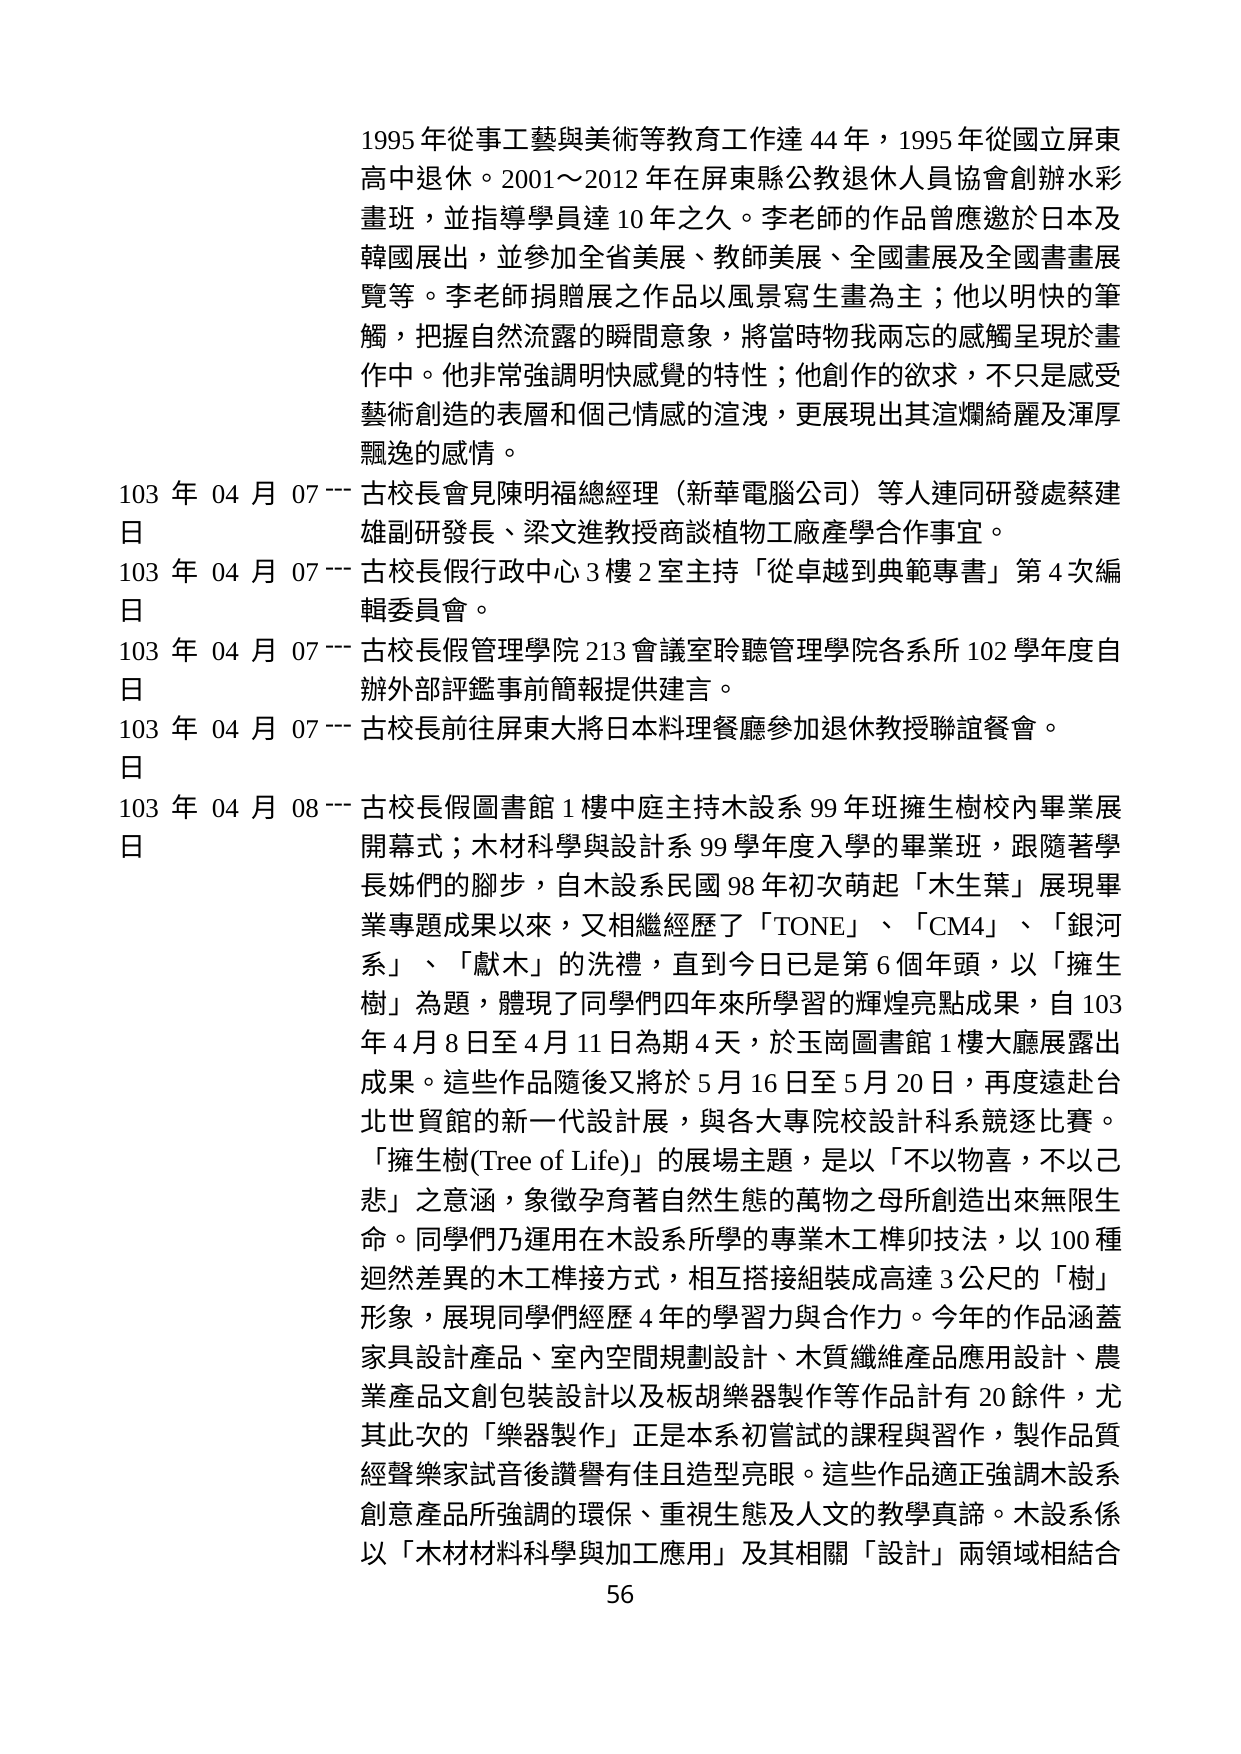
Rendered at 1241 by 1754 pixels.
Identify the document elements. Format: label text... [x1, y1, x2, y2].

table_cell 古校長假管理學院213會議室聆聽管理學院各系所102學年度自辦外部評鑑事前簡報提供建言。 [358, 629, 1125, 707]
table_cell 103年04月07日 [115, 472, 322, 550]
table_cell 古校長假行政中心3樓2室主持「從卓越到典範專書」第4次編輯委員會。 [358, 550, 1125, 629]
table_cell --- [322, 472, 357, 550]
table_cell --- [322, 707, 357, 786]
table_cell 古校長假圖書館1樓中庭主持木設系99年班擁生樹校內畢業展開幕式；木材科學與設計系99學年度入學的畢業班，跟隨著學長姊們的腳步，自木設系民國98年初次萌起「木生葉」展現畢業專題成果以來，又相繼經歷了「TONE」、「CM4」、「銀河系」、「獻木」的洗禮，直到今日已是第6個年頭，以「擁生樹」為題，體現了同學們四年來所學習的輝煌亮點成果，自103年4月8日至4月11日為期4天，於玉崗圖書館1樓大廳展露出成果。這些作品隨後又將於5月16日至5月20日，再度遠赴台北世貿館的新一代設計展，與各大專院校設計科系競逐比賽。「擁生樹(Tree of Life)」的展場主題，是以「不以物喜，不以己悲」之意涵，象徵孕育著自然生態的萬物之母所創造出來無限生命。同學們乃運用在木設系所學的專業木工榫卯技法，以100種迴然差異的木工榫接方式，相互搭接組裝成高達3公尺的「樹」形象，展現同學們經歷4年的學習力與合作力。今年的作品涵蓋家具設計產品、室內空間規劃設計、木質纖維產品應用設計、農業產品文創包裝設計以及板胡樂器製作等作品計有20餘件，尤其此次的「樂器製作」正是本系初嘗試的課程與習作，製作品質經聲樂家試音後讚譽有佳且造型亮眼。這些作品適正強調木設系創意產品所強調的環保、重視生態及人文的教學真諦。木設系係以「木材材料科學與加工應用」及其相關「設計」兩領域相結合 [358, 786, 1125, 1571]
table_cell 103年04月07日 [115, 629, 322, 707]
table_cell 古校長前往屏東大將日本料理餐廳參加退休教授聯誼餐會。 [358, 707, 1125, 786]
table_cell 103年04月07日 [115, 550, 322, 629]
table_cell --- [322, 786, 357, 1571]
table_cell --- [322, 550, 357, 629]
table_cell 1995年從事工藝與美術等教育工作達44年，1995年從國立屏東高中退休。2001～2012年在屏東縣公教退休人員協會創辦水彩畫班，並指導學員達10年之久。李老師的作品曾應邀於日本及韓國展出，並參加全省美展、教師美展、全國畫展及全國書畫展覽等。李老師捐贈展之作品以風景寫生畫為主；他以明快的筆觸，把握自然流露的瞬間意象，將當時物我兩忘的感觸呈現於畫作中。他非常強調明快感覺的特性；他創作的欲求，不只是感受藝術創造的表層和個己情感的渲洩，更展現出其渲爛綺麗及渾厚飄逸的感情。 [358, 118, 1125, 472]
table_cell 103年04月07日 [115, 707, 322, 786]
table_cell [115, 118, 322, 472]
table_cell --- [322, 629, 357, 707]
table_cell --- [322, 118, 357, 472]
table_cell 103年04月08日 [115, 786, 322, 1571]
table_cell 古校長會見陳明福總經理（新華電腦公司）等人連同研發處蔡建雄副研發長、梁文進教授商談植物工廠產學合作事宜。 [358, 472, 1125, 550]
